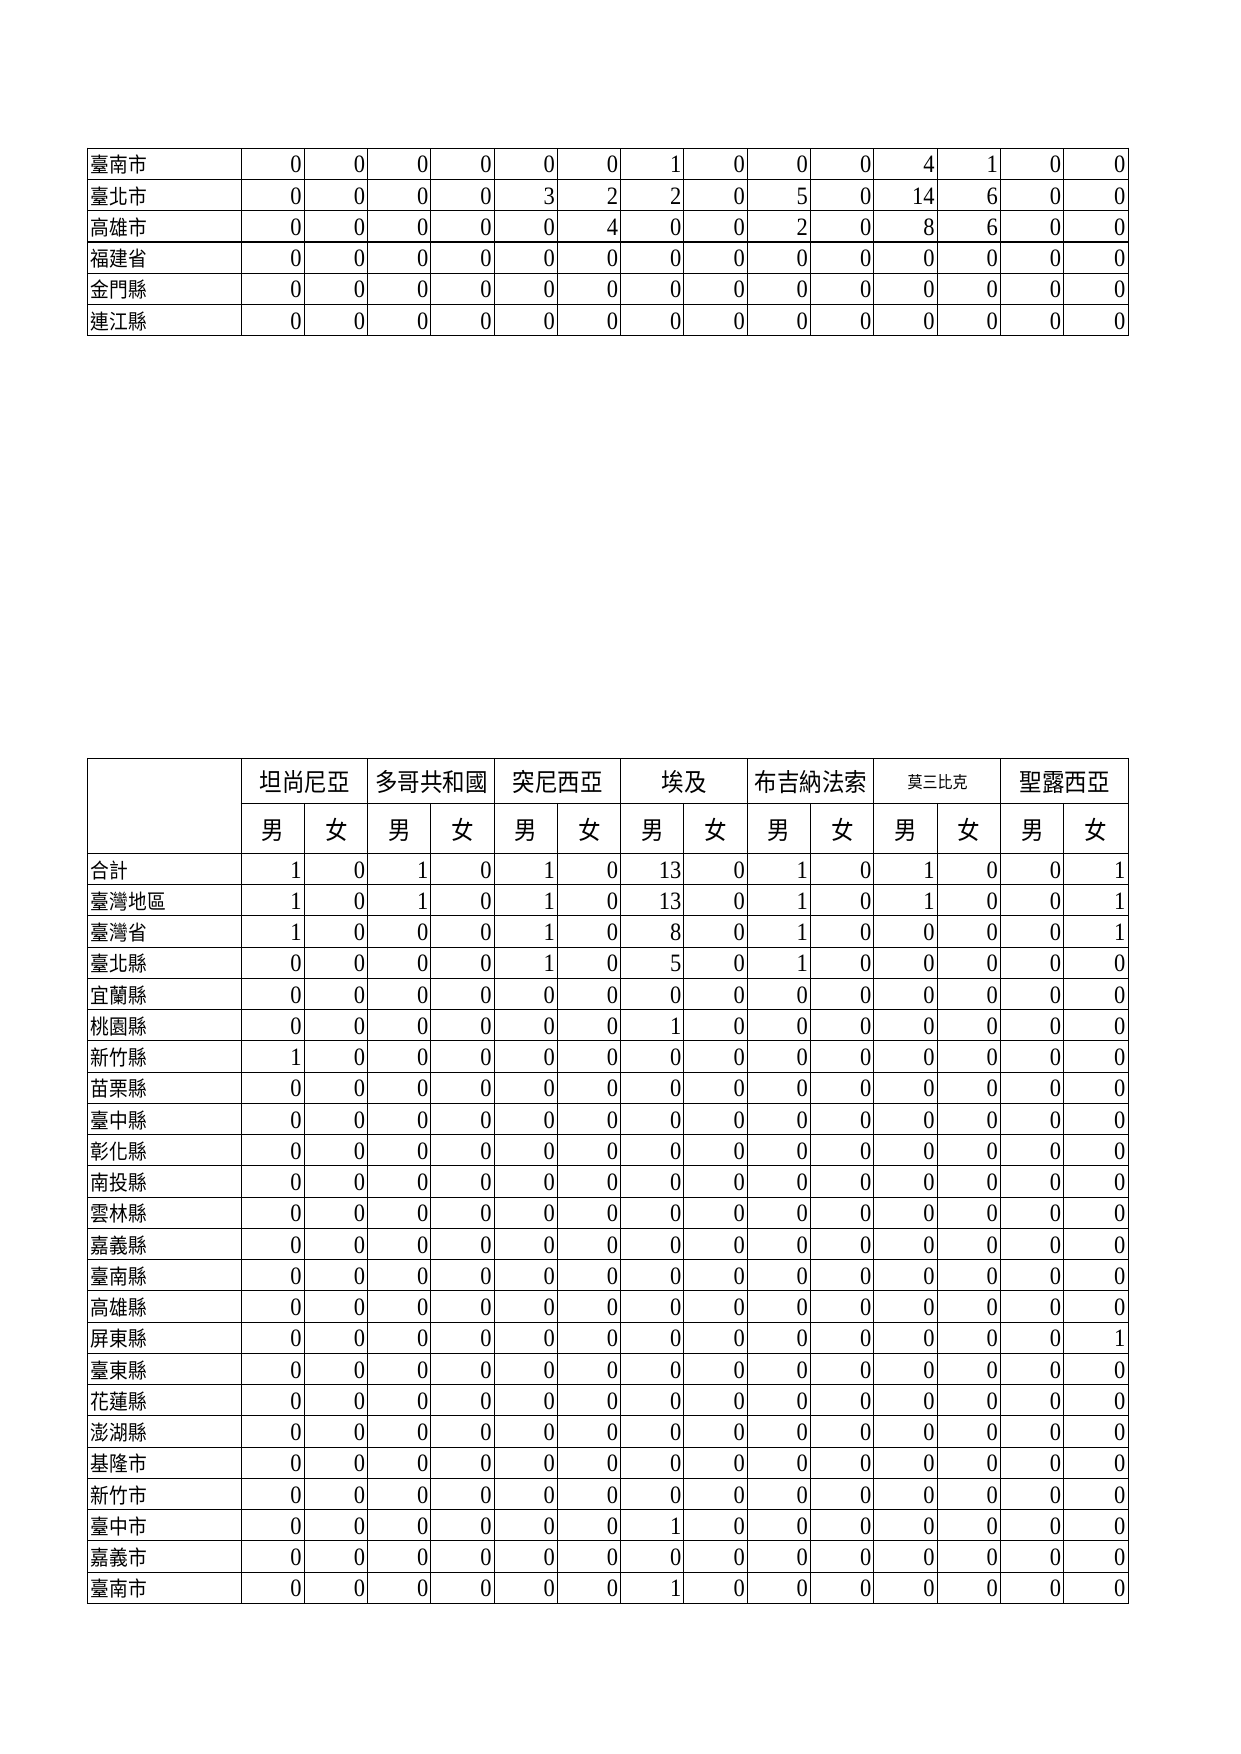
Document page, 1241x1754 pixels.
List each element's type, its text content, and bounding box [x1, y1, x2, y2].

table_cell 0 [368, 1354, 430, 1384]
table_cell 0 [495, 305, 557, 335]
table_cell 0 [1001, 1510, 1063, 1540]
table_cell 0 [368, 1073, 430, 1103]
table_cell 1 [368, 885, 430, 915]
table_cell 0 [938, 243, 1000, 273]
table_cell 0 [621, 1354, 683, 1384]
table_cell 0 [684, 1354, 747, 1384]
table_cell 1 [621, 1573, 683, 1603]
table_cell 0 [938, 1479, 1000, 1509]
table_cell 0 [684, 854, 747, 884]
table_cell 0 [684, 1416, 747, 1447]
table_cell 0 [368, 180, 430, 210]
table_cell 0 [748, 1510, 810, 1540]
table_cell 0 [874, 1229, 937, 1259]
table_cell 0 [874, 916, 937, 947]
table_cell 臺南市 [88, 1573, 241, 1603]
table_cell 0 [558, 1479, 620, 1509]
table_cell 0 [242, 948, 304, 978]
table_cell 0 [305, 274, 367, 304]
table_cell 0 [621, 1198, 683, 1228]
table_cell 雲林縣 [88, 1198, 241, 1228]
table_cell 女 [558, 804, 620, 853]
table_cell 0 [431, 979, 494, 1009]
table_cell 0 [495, 1354, 557, 1384]
table_cell 0 [811, 1229, 873, 1259]
table_cell 14 [874, 180, 937, 210]
table_cell 0 [368, 1510, 430, 1540]
table_cell 0 [242, 1510, 304, 1540]
table_cell 0 [874, 1448, 937, 1478]
table_cell 0 [1001, 1385, 1063, 1415]
table_cell 0 [811, 1291, 873, 1322]
table_cell 0 [431, 1073, 494, 1103]
table_cell 0 [305, 1510, 367, 1540]
table_cell 0 [558, 305, 620, 335]
table_cell 0 [558, 1541, 620, 1572]
table_cell 0 [1001, 1479, 1063, 1509]
table_cell 0 [748, 1479, 810, 1509]
table_header 埃及 [621, 759, 747, 803]
table_cell 0 [242, 305, 304, 335]
table_cell 男 [748, 804, 810, 853]
table_cell 4 [874, 149, 937, 179]
table_cell 0 [811, 1073, 873, 1103]
table_cell 1 [1064, 854, 1128, 884]
table_cell 0 [1064, 149, 1128, 179]
table_cell 0 [305, 948, 367, 978]
table_cell 0 [495, 1385, 557, 1415]
table_cell 0 [305, 1291, 367, 1322]
table_cell 0 [242, 1448, 304, 1478]
table_cell 0 [558, 243, 620, 273]
table_cell 0 [558, 1229, 620, 1259]
table_cell 0 [621, 1073, 683, 1103]
table_cell 0 [1001, 1323, 1063, 1353]
table_cell 0 [874, 1479, 937, 1509]
table_cell 0 [1001, 274, 1063, 304]
table_cell 0 [495, 1135, 557, 1165]
table_cell 0 [684, 1510, 747, 1540]
table_cell 0 [242, 1229, 304, 1259]
table_cell 0 [1001, 1166, 1063, 1197]
table_cell 0 [495, 1448, 557, 1478]
table_cell 0 [748, 1041, 810, 1072]
table_cell 0 [874, 274, 937, 304]
table_cell 嘉義縣 [88, 1229, 241, 1259]
table_cell 0 [242, 1291, 304, 1322]
table_cell 0 [431, 1135, 494, 1165]
table_cell 0 [684, 1135, 747, 1165]
table_cell 0 [431, 1510, 494, 1540]
table_cell 0 [368, 1291, 430, 1322]
table_cell 0 [368, 149, 430, 179]
table_cell 0 [1001, 149, 1063, 179]
table_cell 0 [431, 1104, 494, 1134]
table_cell 0 [811, 149, 873, 179]
table_cell 0 [684, 1041, 747, 1072]
table_cell 新竹縣 [88, 1041, 241, 1072]
table_cell 0 [1064, 1229, 1128, 1259]
table_cell 0 [431, 1385, 494, 1415]
table_cell 0 [874, 1510, 937, 1540]
table_cell 0 [305, 1260, 367, 1290]
table_cell 0 [874, 1291, 937, 1322]
table_cell 0 [748, 305, 810, 335]
table_cell 宜蘭縣 [88, 979, 241, 1009]
table_cell 0 [558, 1041, 620, 1072]
table_cell 0 [1064, 1385, 1128, 1415]
table_cell 0 [748, 1135, 810, 1165]
table_cell 0 [558, 1385, 620, 1415]
table_cell 2 [621, 180, 683, 210]
table_cell 0 [874, 1135, 937, 1165]
table_cell 0 [874, 1541, 937, 1572]
table_cell 0 [242, 1010, 304, 1040]
table_cell 0 [621, 243, 683, 273]
table_cell 0 [431, 149, 494, 179]
table_cell 0 [938, 1229, 1000, 1259]
table_cell 0 [748, 274, 810, 304]
table_cell 0 [938, 305, 1000, 335]
table_cell 0 [748, 1229, 810, 1259]
table_cell 0 [1001, 211, 1063, 241]
table_cell 0 [938, 1166, 1000, 1197]
table_cell 苗栗縣 [88, 1073, 241, 1103]
table_cell 0 [242, 1260, 304, 1290]
table_cell 0 [431, 274, 494, 304]
table_cell 6 [938, 211, 1000, 241]
table_cell 0 [495, 1041, 557, 1072]
table_cell 0 [305, 1323, 367, 1353]
table_cell 0 [495, 1323, 557, 1353]
table_cell 1 [938, 149, 1000, 179]
table_cell 0 [558, 1198, 620, 1228]
table_cell 0 [368, 243, 430, 273]
table_cell 0 [811, 1385, 873, 1415]
table_cell 0 [1001, 979, 1063, 1009]
table_cell 0 [684, 1166, 747, 1197]
table_cell 1 [242, 854, 304, 884]
table_cell 0 [431, 885, 494, 915]
table_cell 0 [305, 243, 367, 273]
table_cell 0 [495, 274, 557, 304]
table_cell 0 [684, 1260, 747, 1290]
table_cell 0 [684, 1541, 747, 1572]
table_cell 0 [305, 1104, 367, 1134]
table_cell 0 [748, 1448, 810, 1478]
table_cell 0 [1001, 1073, 1063, 1103]
table_cell 0 [938, 1323, 1000, 1353]
table_cell 0 [811, 1104, 873, 1134]
table_cell 0 [305, 305, 367, 335]
table_cell 1 [242, 916, 304, 947]
table_cell 0 [621, 1260, 683, 1290]
table_cell 1 [621, 1010, 683, 1040]
table_cell 0 [938, 1010, 1000, 1040]
table_cell 0 [874, 1104, 937, 1134]
table_cell 0 [431, 1416, 494, 1447]
table_cell 男 [621, 804, 683, 853]
table_cell 0 [1001, 1104, 1063, 1134]
table_cell 0 [621, 1416, 683, 1447]
table_cell 8 [621, 916, 683, 947]
table_cell 0 [874, 305, 937, 335]
table_cell 0 [495, 1541, 557, 1572]
table_cell 彰化縣 [88, 1135, 241, 1165]
table_cell 0 [242, 243, 304, 273]
table_cell 0 [368, 979, 430, 1009]
table_cell 0 [748, 1198, 810, 1228]
table_cell 高雄縣 [88, 1291, 241, 1322]
table_cell 0 [938, 1104, 1000, 1134]
table_cell 臺中縣 [88, 1104, 241, 1134]
table_cell 0 [1064, 1448, 1128, 1478]
table_cell 0 [811, 1416, 873, 1447]
table_cell 0 [431, 1541, 494, 1572]
table_cell 0 [684, 1573, 747, 1603]
table_cell 0 [431, 1354, 494, 1384]
table_cell 0 [874, 1198, 937, 1228]
table_cell 0 [811, 1041, 873, 1072]
table_cell 0 [1064, 1291, 1128, 1322]
table_cell 0 [368, 1541, 430, 1572]
table_cell 0 [1001, 1198, 1063, 1228]
table_cell 澎湖縣 [88, 1416, 241, 1447]
table_cell 0 [1064, 274, 1128, 304]
table_cell 0 [495, 1260, 557, 1290]
table_cell 男 [495, 804, 557, 853]
table_cell 基隆市 [88, 1448, 241, 1478]
table_cell 0 [558, 885, 620, 915]
table_cell 0 [684, 1073, 747, 1103]
table_cell 女 [938, 804, 1000, 853]
table_header 坦尚尼亞 [242, 759, 367, 803]
table_cell 0 [1064, 1010, 1128, 1040]
table_cell 0 [242, 1541, 304, 1572]
table_cell 0 [811, 1354, 873, 1384]
table_cell 0 [558, 1416, 620, 1447]
table_cell 0 [242, 149, 304, 179]
table_cell 0 [938, 1041, 1000, 1072]
table_cell 0 [748, 1573, 810, 1603]
table_cell 臺灣省 [88, 916, 241, 947]
table_cell 0 [684, 1323, 747, 1353]
table_cell 0 [558, 1073, 620, 1103]
table_cell 0 [621, 1291, 683, 1322]
table_cell 0 [938, 885, 1000, 915]
table_cell 臺灣地區 [88, 885, 241, 915]
table_cell 0 [368, 1448, 430, 1478]
table_cell 0 [811, 1010, 873, 1040]
table_cell 女 [431, 804, 494, 853]
table_cell 0 [874, 1385, 937, 1415]
table_cell 1 [748, 885, 810, 915]
table_cell 金門縣 [88, 274, 241, 304]
table_header 布吉納法索 [748, 759, 873, 803]
table_cell 0 [305, 1479, 367, 1509]
table_cell 0 [305, 916, 367, 947]
table_cell 0 [305, 211, 367, 241]
table_cell 0 [495, 1010, 557, 1040]
table_cell 0 [1001, 1291, 1063, 1322]
table_cell 0 [242, 979, 304, 1009]
table_cell 0 [938, 1135, 1000, 1165]
table_cell 0 [558, 854, 620, 884]
table_cell 0 [558, 1104, 620, 1134]
table_cell 0 [811, 1479, 873, 1509]
table_cell 4 [558, 211, 620, 241]
table_cell 0 [558, 1166, 620, 1197]
table_cell 0 [305, 1073, 367, 1103]
table_cell 0 [1064, 1073, 1128, 1103]
table_cell 0 [811, 305, 873, 335]
table_cell 1 [1064, 916, 1128, 947]
table_cell 2 [558, 180, 620, 210]
table_cell 0 [431, 1448, 494, 1478]
table_cell 0 [305, 885, 367, 915]
table_cell 0 [305, 854, 367, 884]
table_cell 0 [1064, 1573, 1128, 1603]
table_cell 0 [938, 1510, 1000, 1540]
table_cell 0 [621, 1385, 683, 1415]
table_cell 0 [368, 211, 430, 241]
table_cell 0 [368, 1229, 430, 1259]
table_cell 0 [938, 1260, 1000, 1290]
table_cell 0 [305, 149, 367, 179]
table_cell 0 [684, 885, 747, 915]
table_cell 0 [1064, 180, 1128, 210]
table_cell 0 [368, 1479, 430, 1509]
table_cell 嘉義市 [88, 1541, 241, 1572]
table_cell 女 [684, 804, 747, 853]
table_cell 0 [1001, 1416, 1063, 1447]
table_cell 0 [748, 1073, 810, 1103]
table_cell 0 [874, 1416, 937, 1447]
table_cell 0 [242, 1573, 304, 1603]
table_cell 男 [1001, 804, 1063, 853]
table_cell 0 [368, 1104, 430, 1134]
table_cell 0 [495, 149, 557, 179]
table_cell 0 [1001, 1260, 1063, 1290]
table_cell 0 [495, 1198, 557, 1228]
table_cell 0 [305, 1541, 367, 1572]
table_cell 0 [621, 1323, 683, 1353]
table_cell 0 [495, 1291, 557, 1322]
table_cell 1 [242, 885, 304, 915]
table_cell 0 [368, 948, 430, 978]
table_cell 1 [368, 854, 430, 884]
table_cell 0 [242, 274, 304, 304]
table_cell 0 [242, 1416, 304, 1447]
table_cell 0 [874, 1323, 937, 1353]
table_cell 0 [1001, 1573, 1063, 1603]
table_cell 0 [874, 1354, 937, 1384]
table_cell 1 [621, 1510, 683, 1540]
table_cell 1 [748, 916, 810, 947]
table_cell 0 [621, 211, 683, 241]
table_cell 女 [305, 804, 367, 853]
table_cell 0 [1064, 305, 1128, 335]
table_cell 0 [242, 1166, 304, 1197]
table_cell 0 [811, 1573, 873, 1603]
table_cell 0 [811, 243, 873, 273]
table_cell 0 [558, 1010, 620, 1040]
table_cell 0 [368, 1010, 430, 1040]
table_cell 0 [242, 211, 304, 241]
table_cell 0 [495, 1073, 557, 1103]
table_cell 0 [1001, 885, 1063, 915]
table_cell 0 [495, 1573, 557, 1603]
table_cell 0 [1001, 1541, 1063, 1572]
table_cell 0 [938, 1573, 1000, 1603]
table_cell 0 [1064, 211, 1128, 241]
table_cell 0 [811, 1135, 873, 1165]
table_header 突尼西亞 [495, 759, 620, 803]
table_cell 0 [242, 1323, 304, 1353]
table_cell 0 [1001, 1041, 1063, 1072]
table_cell 0 [874, 1166, 937, 1197]
table_cell 0 [558, 916, 620, 947]
table_cell 0 [938, 979, 1000, 1009]
table_cell 0 [305, 1010, 367, 1040]
table_cell 0 [368, 305, 430, 335]
table_cell 0 [748, 1166, 810, 1197]
table_cell 1 [495, 916, 557, 947]
table_cell 臺南縣 [88, 1260, 241, 1290]
table_cell 0 [431, 1573, 494, 1603]
table_cell 0 [938, 1073, 1000, 1103]
table_cell 0 [558, 1573, 620, 1603]
table_cell 0 [495, 211, 557, 241]
table_cell 0 [938, 1416, 1000, 1447]
table_cell 13 [621, 885, 683, 915]
table_cell 0 [684, 916, 747, 947]
table_cell 女 [1064, 804, 1128, 853]
table_cell 0 [811, 885, 873, 915]
table_cell 0 [305, 180, 367, 210]
table_cell 0 [684, 1198, 747, 1228]
table_cell 0 [305, 1448, 367, 1478]
table_cell 0 [748, 1291, 810, 1322]
table_cell 0 [431, 243, 494, 273]
table_cell 0 [558, 1510, 620, 1540]
table_cell 屏東縣 [88, 1323, 241, 1353]
table_cell 0 [621, 1166, 683, 1197]
table_cell 0 [1064, 1260, 1128, 1290]
table_cell 0 [938, 854, 1000, 884]
table_cell 0 [1001, 180, 1063, 210]
table_cell 0 [305, 1041, 367, 1072]
table_cell 5 [621, 948, 683, 978]
table_cell 0 [368, 1198, 430, 1228]
table_cell 0 [368, 1041, 430, 1072]
table_cell 0 [938, 1354, 1000, 1384]
table_cell 0 [748, 1416, 810, 1447]
table_cell 0 [621, 1104, 683, 1134]
table_cell 0 [684, 243, 747, 273]
table_cell 0 [748, 1541, 810, 1572]
table_cell 0 [874, 243, 937, 273]
table_cell 男 [242, 804, 304, 853]
table_cell 0 [684, 1291, 747, 1322]
table_cell 0 [558, 1291, 620, 1322]
table_cell 0 [621, 1135, 683, 1165]
table_cell 0 [938, 1198, 1000, 1228]
table_cell 臺南市 [88, 149, 241, 179]
table_cell 0 [811, 854, 873, 884]
table_cell 0 [1064, 1354, 1128, 1384]
table_cell 1 [1064, 1323, 1128, 1353]
table_cell 0 [495, 1510, 557, 1540]
table_cell 0 [811, 948, 873, 978]
table_cell 0 [368, 274, 430, 304]
table_cell 0 [684, 305, 747, 335]
table_cell 0 [1001, 948, 1063, 978]
table_cell 1 [748, 948, 810, 978]
table_cell 0 [748, 1354, 810, 1384]
table_cell 0 [431, 1041, 494, 1072]
table_cell 0 [305, 1354, 367, 1384]
table_cell 0 [1064, 243, 1128, 273]
table_cell 0 [431, 1010, 494, 1040]
table_cell 1 [874, 885, 937, 915]
table_cell 0 [431, 916, 494, 947]
table_cell 0 [811, 1448, 873, 1478]
table_cell 0 [811, 1260, 873, 1290]
table_cell 0 [431, 180, 494, 210]
table_cell 2 [748, 211, 810, 241]
table_cell 0 [621, 979, 683, 1009]
table_cell 0 [811, 1323, 873, 1353]
table_cell 0 [684, 979, 747, 1009]
table_cell 0 [1064, 1510, 1128, 1540]
table_cell 0 [368, 1385, 430, 1415]
table_cell 0 [621, 1041, 683, 1072]
table_cell 南投縣 [88, 1166, 241, 1197]
table_cell 0 [684, 211, 747, 241]
table_cell 0 [431, 1291, 494, 1322]
table_cell 0 [558, 979, 620, 1009]
table_cell 0 [495, 1416, 557, 1447]
table_cell 0 [242, 1198, 304, 1228]
table_cell 0 [1064, 1541, 1128, 1572]
table_cell 0 [368, 1166, 430, 1197]
table_header 多哥共和國 [368, 759, 494, 803]
table_cell 0 [1064, 1198, 1128, 1228]
table_cell 0 [242, 1135, 304, 1165]
table_cell 0 [811, 274, 873, 304]
table_cell 0 [748, 1323, 810, 1353]
table_cell 0 [684, 1385, 747, 1415]
table_cell 1 [1064, 885, 1128, 915]
table_cell 0 [748, 1260, 810, 1290]
table_cell 連江縣 [88, 305, 241, 335]
table_cell 0 [748, 1010, 810, 1040]
table_cell 0 [874, 1073, 937, 1103]
table_cell 0 [684, 1448, 747, 1478]
table_cell 0 [1064, 1166, 1128, 1197]
table_cell 0 [811, 979, 873, 1009]
table_cell 0 [558, 1260, 620, 1290]
table_cell 0 [495, 1104, 557, 1134]
table_cell 0 [1001, 854, 1063, 884]
table_cell 臺東縣 [88, 1354, 241, 1384]
table_cell 合計 [88, 854, 241, 884]
table_cell 0 [621, 305, 683, 335]
table_cell 0 [684, 1229, 747, 1259]
table_cell 男 [368, 804, 430, 853]
table_cell 0 [1001, 916, 1063, 947]
table_cell 0 [874, 1260, 937, 1290]
table_cell 0 [874, 1573, 937, 1603]
table_cell 0 [684, 1010, 747, 1040]
table_cell 0 [938, 948, 1000, 978]
table_cell 0 [1064, 948, 1128, 978]
table_cell 男 [874, 804, 937, 853]
table_cell 0 [558, 274, 620, 304]
table_cell 5 [748, 180, 810, 210]
table_cell 0 [1064, 1041, 1128, 1072]
table_cell 0 [874, 948, 937, 978]
table_cell 0 [305, 1135, 367, 1165]
table_cell 0 [684, 180, 747, 210]
table_cell 0 [621, 1448, 683, 1478]
table_cell 女 [811, 804, 873, 853]
table_cell 0 [748, 149, 810, 179]
table_cell 0 [431, 211, 494, 241]
table_cell 0 [495, 243, 557, 273]
table_cell 0 [242, 1104, 304, 1134]
table_cell 0 [621, 274, 683, 304]
table_cell 0 [874, 1041, 937, 1072]
table_cell 0 [684, 1104, 747, 1134]
table_cell 1 [495, 854, 557, 884]
table_cell 0 [305, 1166, 367, 1197]
table_cell 0 [748, 243, 810, 273]
table_cell 0 [368, 1260, 430, 1290]
table_cell 0 [368, 1135, 430, 1165]
table_cell 0 [242, 1354, 304, 1384]
table_cell 0 [368, 1573, 430, 1603]
table_header 莫三比克 [874, 759, 1000, 803]
table_cell 6 [938, 180, 1000, 210]
table_cell 高雄市 [88, 211, 241, 241]
table_cell 1 [874, 854, 937, 884]
table_cell 0 [558, 1323, 620, 1353]
table_cell 花蓮縣 [88, 1385, 241, 1415]
table_cell 0 [1064, 1135, 1128, 1165]
table_cell 0 [684, 274, 747, 304]
table_cell 0 [684, 149, 747, 179]
table_cell 3 [495, 180, 557, 210]
table_cell 0 [811, 211, 873, 241]
table_cell 0 [1064, 979, 1128, 1009]
table_cell 0 [495, 1479, 557, 1509]
table_cell 臺中市 [88, 1510, 241, 1540]
table_cell 0 [495, 1166, 557, 1197]
table_cell 0 [305, 1229, 367, 1259]
table_cell 0 [811, 180, 873, 210]
table_cell 0 [1001, 1010, 1063, 1040]
table_cell 0 [748, 1104, 810, 1134]
table_cell 13 [621, 854, 683, 884]
table_cell 0 [431, 305, 494, 335]
table_cell 0 [368, 1323, 430, 1353]
table_cell 0 [305, 1198, 367, 1228]
table_cell 0 [368, 1416, 430, 1447]
table_cell 0 [558, 149, 620, 179]
table_cell 0 [242, 1385, 304, 1415]
table_cell 0 [431, 1479, 494, 1509]
table_cell 0 [621, 1229, 683, 1259]
table_cell 0 [621, 1479, 683, 1509]
table_cell 0 [811, 1510, 873, 1540]
table_cell 1 [621, 149, 683, 179]
table_cell 1 [748, 854, 810, 884]
table_cell 0 [305, 1385, 367, 1415]
table_cell 0 [1001, 1448, 1063, 1478]
table_cell 0 [1064, 1416, 1128, 1447]
table_cell 0 [684, 1479, 747, 1509]
table_cell 0 [242, 1479, 304, 1509]
table_cell 0 [558, 1354, 620, 1384]
table_header 聖露西亞 [1001, 759, 1128, 803]
table_cell 0 [368, 916, 430, 947]
table_cell 0 [748, 979, 810, 1009]
table_cell 0 [748, 1385, 810, 1415]
table_cell 0 [242, 180, 304, 210]
table_cell 0 [242, 1073, 304, 1103]
table_cell 0 [811, 1166, 873, 1197]
table_cell 0 [938, 274, 1000, 304]
table_cell 0 [684, 948, 747, 978]
table_cell 0 [1064, 1479, 1128, 1509]
table_cell 0 [938, 1385, 1000, 1415]
table_cell 福建省 [88, 243, 241, 273]
table_cell 1 [242, 1041, 304, 1072]
table_cell 0 [431, 948, 494, 978]
table_cell 0 [305, 1416, 367, 1447]
table_cell 0 [558, 1448, 620, 1478]
table_cell 臺北市 [88, 180, 241, 210]
table_cell 0 [874, 979, 937, 1009]
table_cell 0 [431, 854, 494, 884]
table_header [88, 759, 241, 853]
table_cell 0 [558, 1135, 620, 1165]
table_cell 0 [431, 1166, 494, 1197]
table_cell 0 [1064, 1104, 1128, 1134]
table_cell 0 [431, 1323, 494, 1353]
table_cell 1 [495, 948, 557, 978]
table_cell 8 [874, 211, 937, 241]
table_cell 臺北縣 [88, 948, 241, 978]
table_cell 新竹市 [88, 1479, 241, 1509]
table_cell 0 [558, 948, 620, 978]
table_cell 0 [495, 979, 557, 1009]
table_cell 0 [811, 1198, 873, 1228]
table_cell 0 [305, 979, 367, 1009]
table_cell 0 [1001, 1135, 1063, 1165]
table_cell 0 [431, 1229, 494, 1259]
table_cell 0 [431, 1198, 494, 1228]
table_cell 0 [431, 1260, 494, 1290]
table_cell 0 [938, 1291, 1000, 1322]
table_cell 0 [938, 916, 1000, 947]
table_cell 0 [495, 1229, 557, 1259]
table_cell 0 [938, 1448, 1000, 1478]
table_cell 0 [938, 1541, 1000, 1572]
table_cell 0 [811, 1541, 873, 1572]
table_cell 0 [811, 916, 873, 947]
table_cell 1 [495, 885, 557, 915]
table_cell 0 [874, 1010, 937, 1040]
table_cell 0 [621, 1541, 683, 1572]
table_cell 桃園縣 [88, 1010, 241, 1040]
table_cell 0 [1001, 1229, 1063, 1259]
table_cell 0 [1001, 1354, 1063, 1384]
table_cell 0 [1001, 243, 1063, 273]
table_cell 0 [305, 1573, 367, 1603]
table_cell 0 [1001, 305, 1063, 335]
